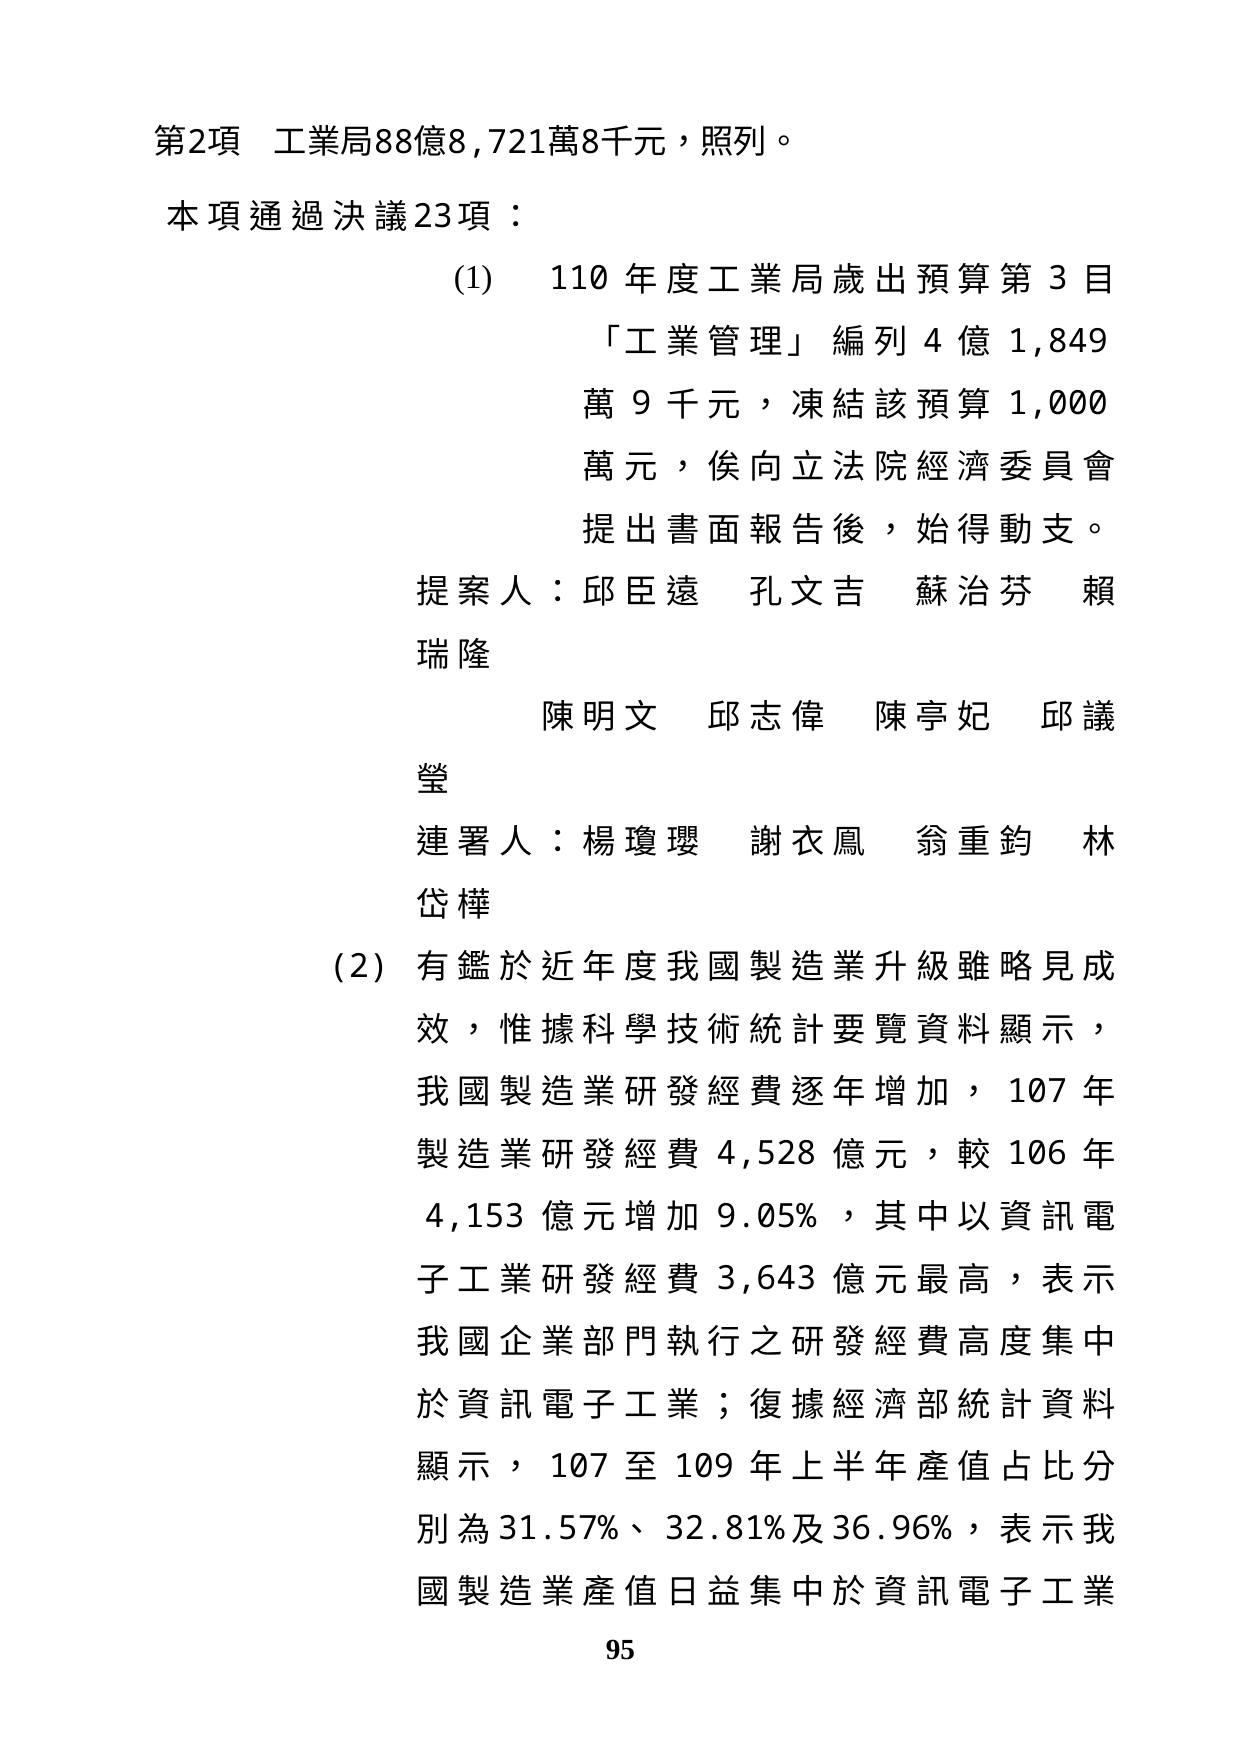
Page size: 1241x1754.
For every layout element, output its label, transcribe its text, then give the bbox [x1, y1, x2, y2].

text 提案人：邱臣遠 孔文吉 蘇治芬 賴瑞隆 [398, 548, 1120, 673]
text 陳明文 邱志偉 陳亭妃 邱議瑩 [398, 673, 1120, 798]
text 第2項 工業局88億8,721萬8千元，照列。 [153, 110, 1120, 164]
text 連署人：楊瓊瓔 謝衣鳯 翁重鈞 林岱樺 [397, 798, 1120, 923]
text 本項通過決議23項： [155, 173, 1120, 235]
list 有鑑於近年度我國製造業升級雖略見成效，惟據科學技術統計要覽資料顯示，我國製造業研發經費逐年增加，107年製造業研發經費4,528億元，較106年4,153億元增加9.05%，其中以資訊電子工業研發經費3,643億元最高，表示我國企業部門執行之研發經費高度集中於資訊電子工業；復據經濟部統計資料顯示，107至109年上半年產值占比分別為31.57%、32.81%及36.96%，表示我國製造業產值日益集中於資訊電子工業 [288, 923, 1120, 1610]
list 110年度工業局歲出預算第3目「工業管理」編列4億1,849萬9千元，凍結該預算1,000萬元，俟向立法院經濟委員會提出書面報告後，始得動支。 [451, 235, 1120, 548]
